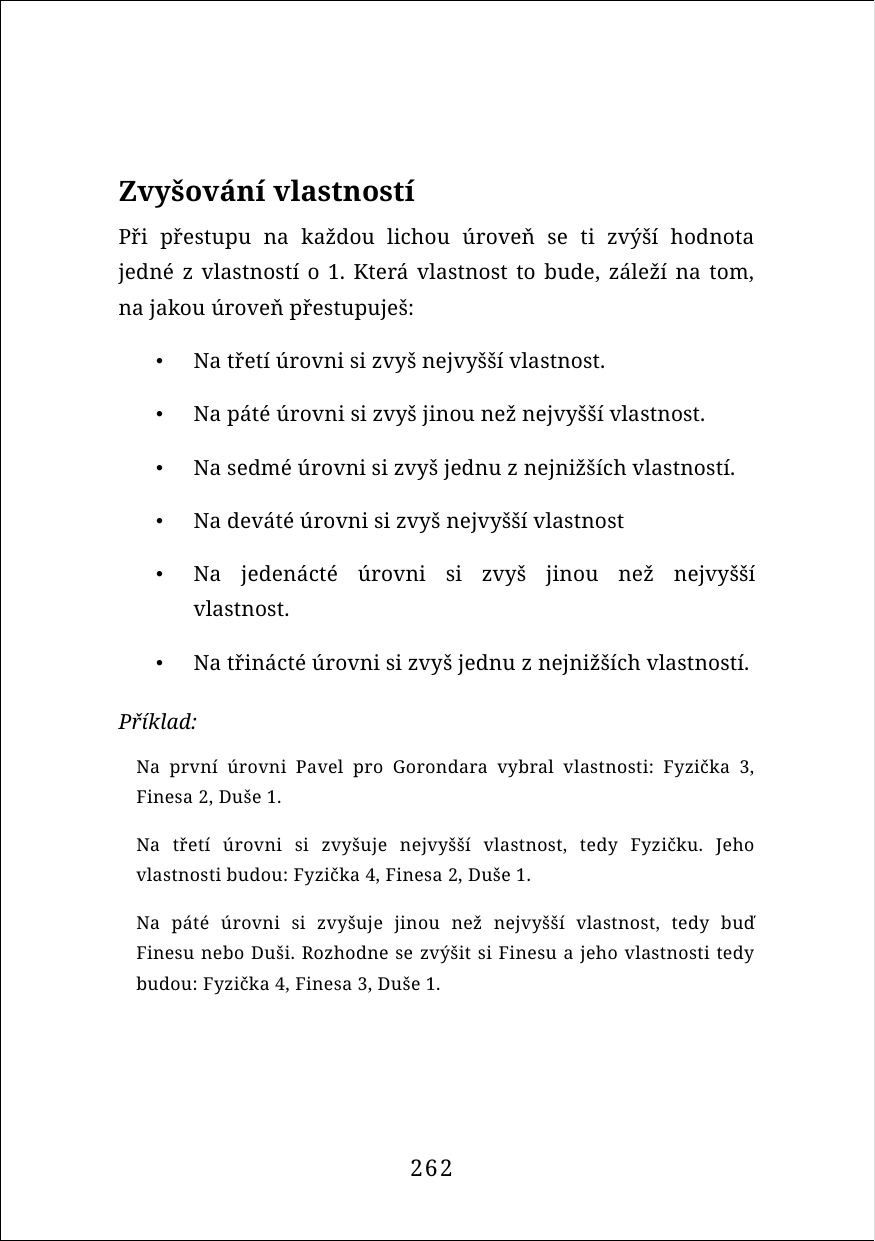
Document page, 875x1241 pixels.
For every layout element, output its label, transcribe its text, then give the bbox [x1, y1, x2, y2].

list Na deváté úrovni si zvyš nejvyšší vlastnost [156, 506, 756, 534]
text Při přestupu na každou lichou úroveň se ti zvýší hodnota jedné z vlastností o 1. Která vlastnost to bude, záleží na tom, na jakou úroveň přestupuješ: [118, 222, 756, 321]
text Na páté úrovni si zvyšuje jinou než nejvyšší vlastnost, tedy buď Finesu nebo Duši. Rozhodne se zvýšit si Finesu a jeho vlastnosti tedy budou: Fyzička 4, Finesa 3, Duše 1. [136, 911, 756, 995]
list Na páté úrovni si zvyš jinou než nejvyšší vlastnost. [156, 399, 756, 428]
subtitle Zvyšování vlastností [118, 172, 756, 210]
text Na první úrovni Pavel pro Gorondara vybral vlastnosti: Fyzička 3, Finesa 2, Duše 1. [136, 754, 756, 809]
list Na jedenácté úrovni si zvyš jinou než nejvyšší vlastnost. [156, 559, 756, 623]
list Na třinácté úrovni si zvyš jednu z nejnižších vlastností. [156, 648, 756, 676]
text Příklad: [118, 707, 756, 735]
list Na třetí úrovni si zvyš nejvyšší vlastnost. [156, 346, 756, 374]
list Na sedmé úrovni si zvyš jednu z nejnižších vlastností. [156, 453, 756, 481]
text Na třetí úrovni si zvyšuje nejvyšší vlastnost, tedy Fyzičku. Jeho vlastnosti budou: Fyzička 4, Finesa 2, Duše 1. [136, 832, 756, 887]
